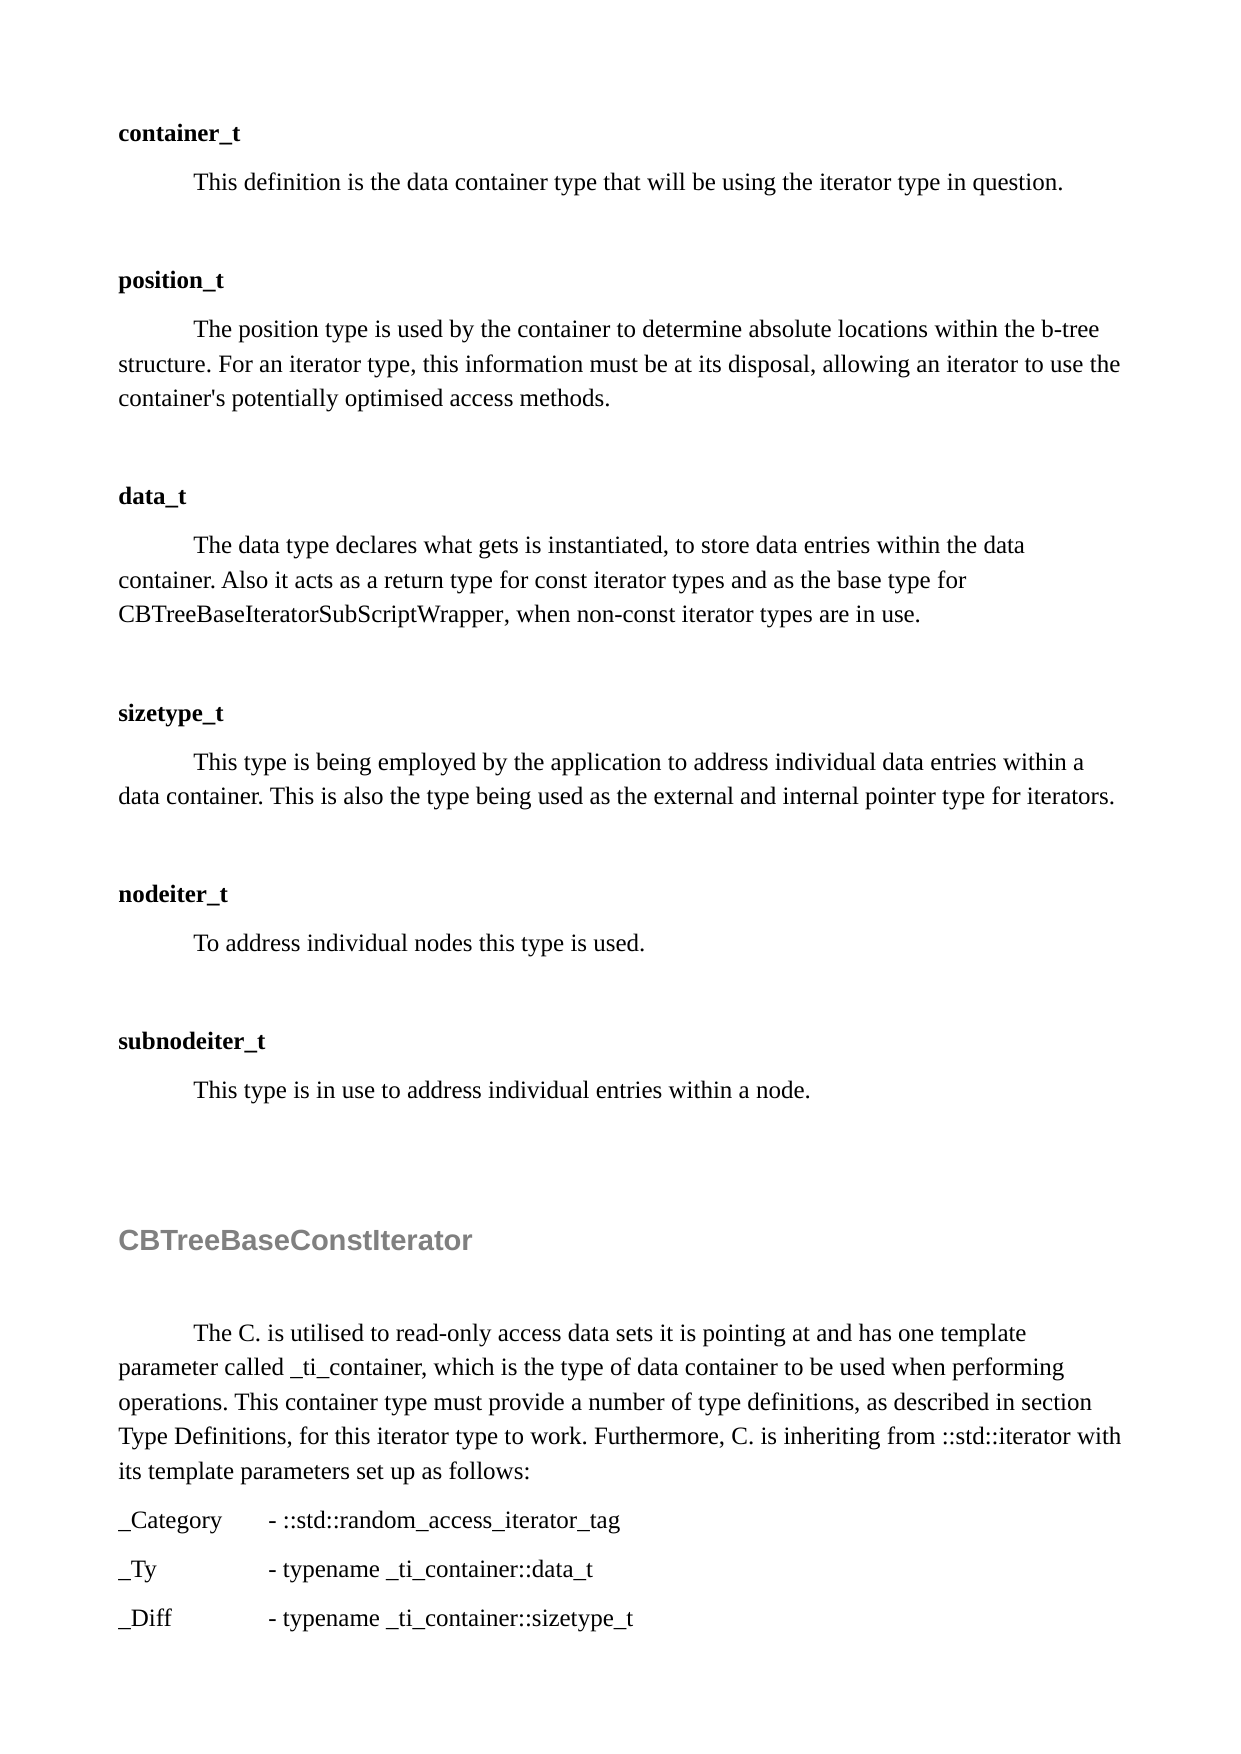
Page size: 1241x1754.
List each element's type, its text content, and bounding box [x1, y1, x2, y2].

text To address individual nodes this type is used. [118, 928, 1122, 957]
text nodeiter_t [118, 879, 1122, 908]
text _Ty - typename _ti_container::data_t [118, 1554, 1122, 1583]
text This definition is the data container type that will be using the iterator type in question. [118, 167, 1122, 196]
text The data type declares what gets is instantiated, to store data entries within the data container. Also it acts as a return type for const iterator types and as the base type for CBTreeBaseIteratorSubScriptWrapper, when non-const iterator types are in use. [118, 531, 1122, 628]
text data_t [118, 481, 1122, 510]
text subnodeiter_t [118, 1026, 1122, 1055]
text _Category - ::std::random_access_iterator_tag [118, 1505, 1122, 1533]
text The position type is used by the container to determine absolute locations within the b-tree structure. For an iterator type, this information must be at its disposal, allowing an iterator to use the container's potentially optimised access methods. [118, 314, 1122, 412]
text position_t [118, 265, 1122, 294]
subtitle CBTreeBaseConstIterator [118, 1223, 1122, 1256]
text This type is in use to address individual entries within a node. [118, 1076, 1122, 1104]
text _Diff - typename _ti_container::sizetype_t [118, 1603, 1122, 1632]
text This type is being employed by the application to address individual data entries within a data container. This is also the type being used as the external and internal pointer type for iterators. [118, 747, 1122, 810]
text The C. is utilised to read-only access data sets it is pointing at and has one template parameter called _ti_container, which is the type of data container to be used when performing operations. This container type must provide a number of type definitions, as described in section Type Definitions, for this iterator type to work. Furthermore, C. is inheriting from ::std::iterator with its template parameters set up as follows: [118, 1318, 1122, 1484]
text container_t [118, 118, 1122, 147]
text sizetype_t [118, 698, 1122, 726]
